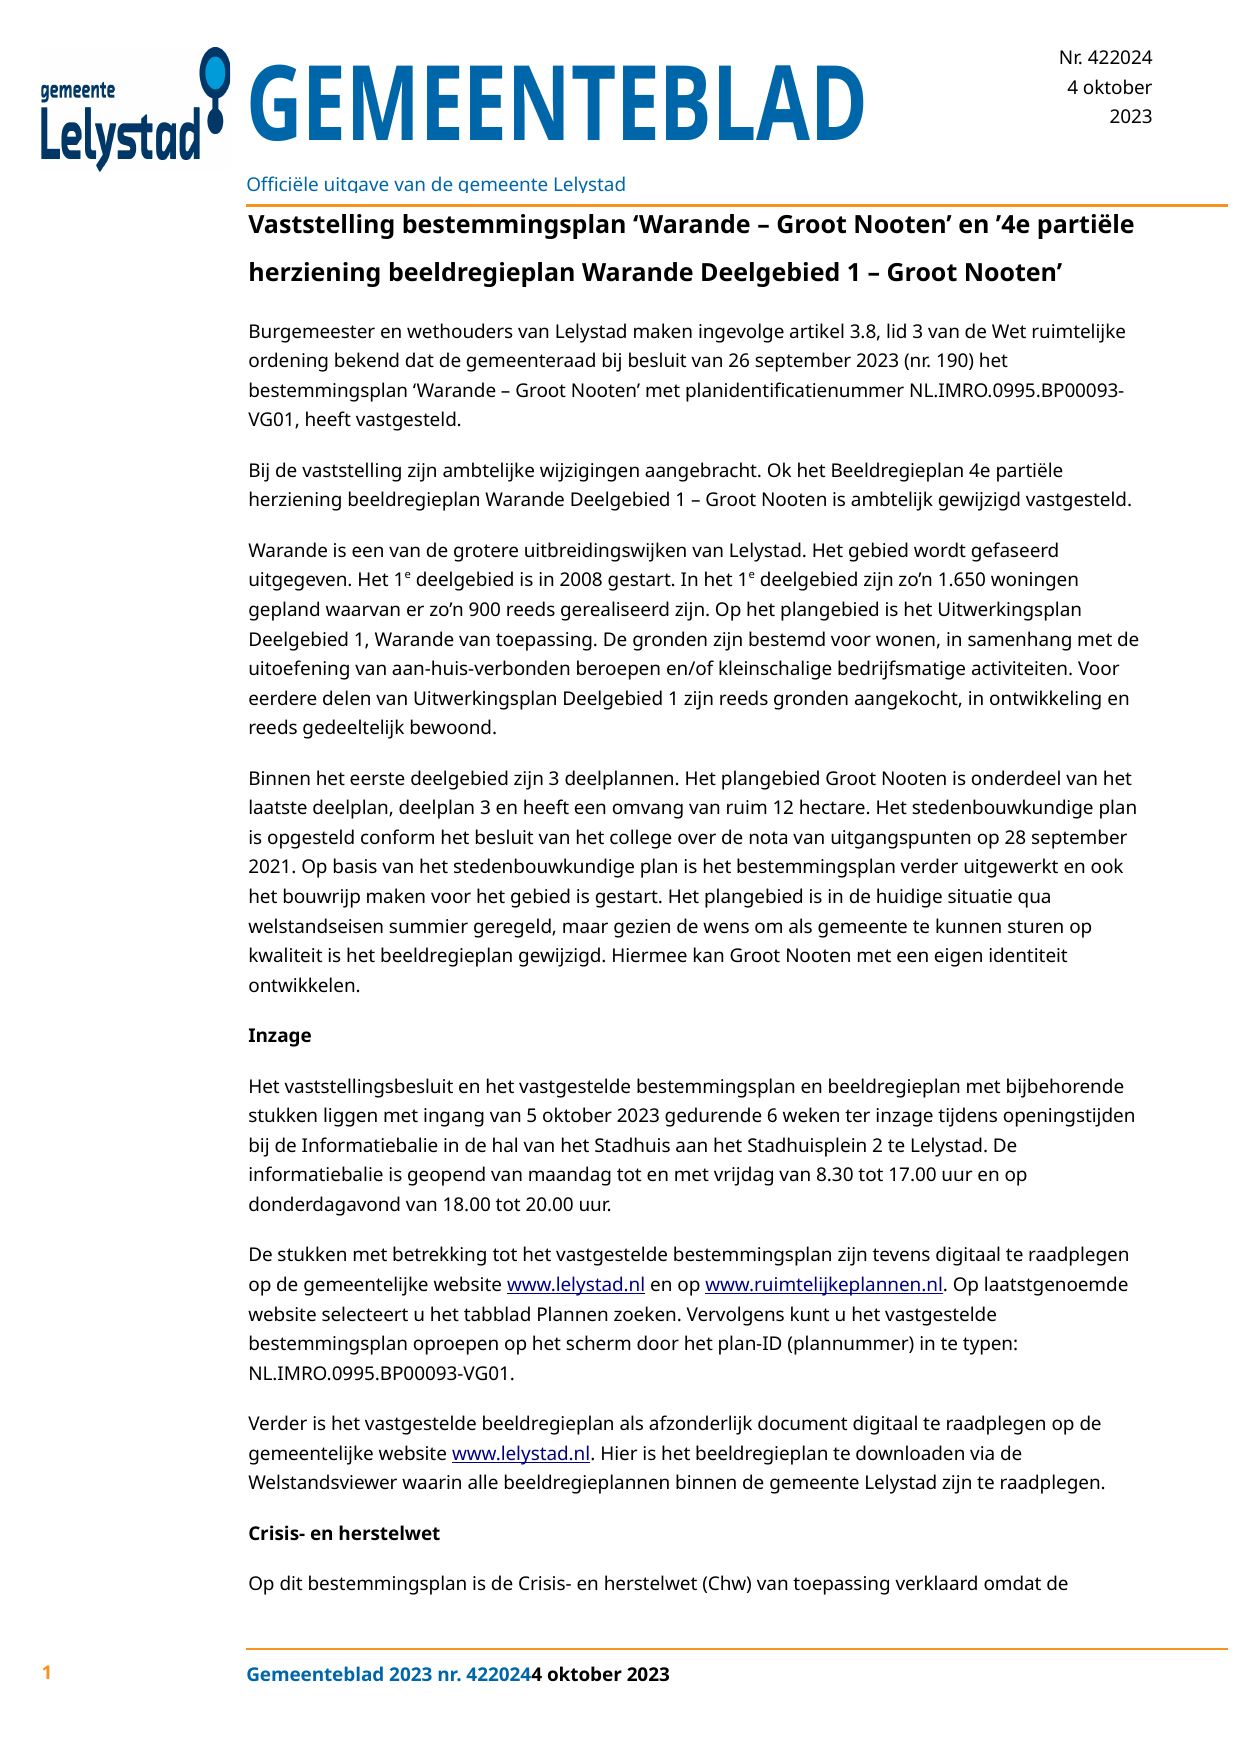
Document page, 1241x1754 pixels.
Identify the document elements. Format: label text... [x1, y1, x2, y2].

text De stukken met betrekking tot het vastgestelde bestemmingsplan zijn tevens digitaal te raadplegen op de gemeentelijke website www.lelystad.nl en op www.ruimtelijkeplannen.nl. Op laatstgenoemde website selecteert u het tabblad Plannen zoeken. Vervolgens kunt u het vastgestelde bestemmingsplan oproepen op het scherm door het plan-ID (plannummer) in te typen: NL.IMRO.0995.BP00093-VG01. [248, 1242, 1152, 1386]
text Burgemeester en wethouders van Lelystad maken ingevolge artikel 3.8, lid 3 van de Wet ruimtelijke ordening bekend dat de gemeenteraad bij besluit van 26 september 2023 (nr. 190) het bestemmingsplan ‘Warande – Groot Nooten’ met planidentificatienummer NL.IMRO.0995.BP00093-VG01, heeft vastgesteld. [248, 318, 1152, 432]
text Binnen het eerste deelgebied zijn 3 deelplannen. Het plangebied Groot Nooten is onderdeel van het laatste deelplan, deelplan 3 en heeft een omvang van ruim 12 hectare. Het stedenbouwkundige plan is opgesteld conform het besluit van het college over de nota van uitgangspunten op 28 september 2021. Op basis van het stedenbouwkundige plan is het bestemmingsplan verder uitgewerkt en ook het bouwrijp maken voor het gebied is gestart. Het plangebied is in de huidige situatie qua welstandseisen summier geregeld, maar gezien de wens om als gemeente te kunnen sturen op kwaliteit is het beeldregieplan gewijzigd. Hiermee kan Groot Nooten met een eigen identiteit ontwikkelen. [248, 765, 1152, 998]
text Op dit bestemmingsplan is de Crisis- en herstelwet (Chw) van toepassing verklaard omdat de [248, 1570, 1152, 1596]
text Crisis- en herstelwet [248, 1520, 1152, 1546]
text Vaststelling bestemmingsplan ‘Warande – Groot Nooten’ en ’4e partiële herziening beeldregieplan Warande Deelgebied 1 – Groot Nooten’ [248, 207, 1152, 288]
text Het vaststellingsbesluit en het vastgestelde bestemmingsplan en beeldregieplan met bijbehorende stukken liggen met ingang van 5 oktober 2023 gedurende 6 weken ter inzage tijdens openingstijden bij de Informatiebalie in de hal van het Stadhuis aan het Stadhuisplein 2 te Lelystad. De informatiebalie is geopend van maandag tot en met vrijdag van 8.30 tot 17.00 uur en op donderdagavond van 18.00 tot 20.00 uur. [248, 1073, 1152, 1217]
text Verder is het vastgestelde beeldregieplan als afzonderlijk document digitaal te raadplegen op de gemeentelijke website www.lelystad.nl. Hier is het beeldregieplan te downloaden via de Welstandsviewer waarin alle beeldregieplannen binnen de gemeente Lelystad zijn te raadplegen. [248, 1410, 1152, 1495]
picture [41, 47, 231, 172]
text Warande is een van de grotere uitbreidingswijken van Lelystad. Het gebied wordt gefaseerd uitgegeven. Het 1e deelgebied is in 2008 gestart. In het 1e deelgebied zijn zo’n 1.650 woningen gepland waarvan er zo’n 900 reeds gerealiseerd zijn. Op het plangebied is het Uitwerkingsplan Deelgebied 1, Warande van toepassing. De gronden zijn bestemd voor wonen, in samenhang met de uitoefening van aan-huis-verbonden beroepen en/of kleinschalige bedrijfsmatige activiteiten. Voor eerdere delen van Uitwerkingsplan Deelgebied 1 zijn reeds gronden aangekocht, in ontwikkeling en reeds gedeeltelijk bewoond. [248, 537, 1152, 740]
text Bij de vaststelling zijn ambtelijke wijzigingen aangebracht. Ok het Beeldregieplan 4e partiële herziening beeldregieplan Warande Deelgebied 1 – Groot Nooten is ambtelijk gewijzigd vastgesteld. [248, 457, 1152, 512]
text Inzage [248, 1022, 1152, 1048]
